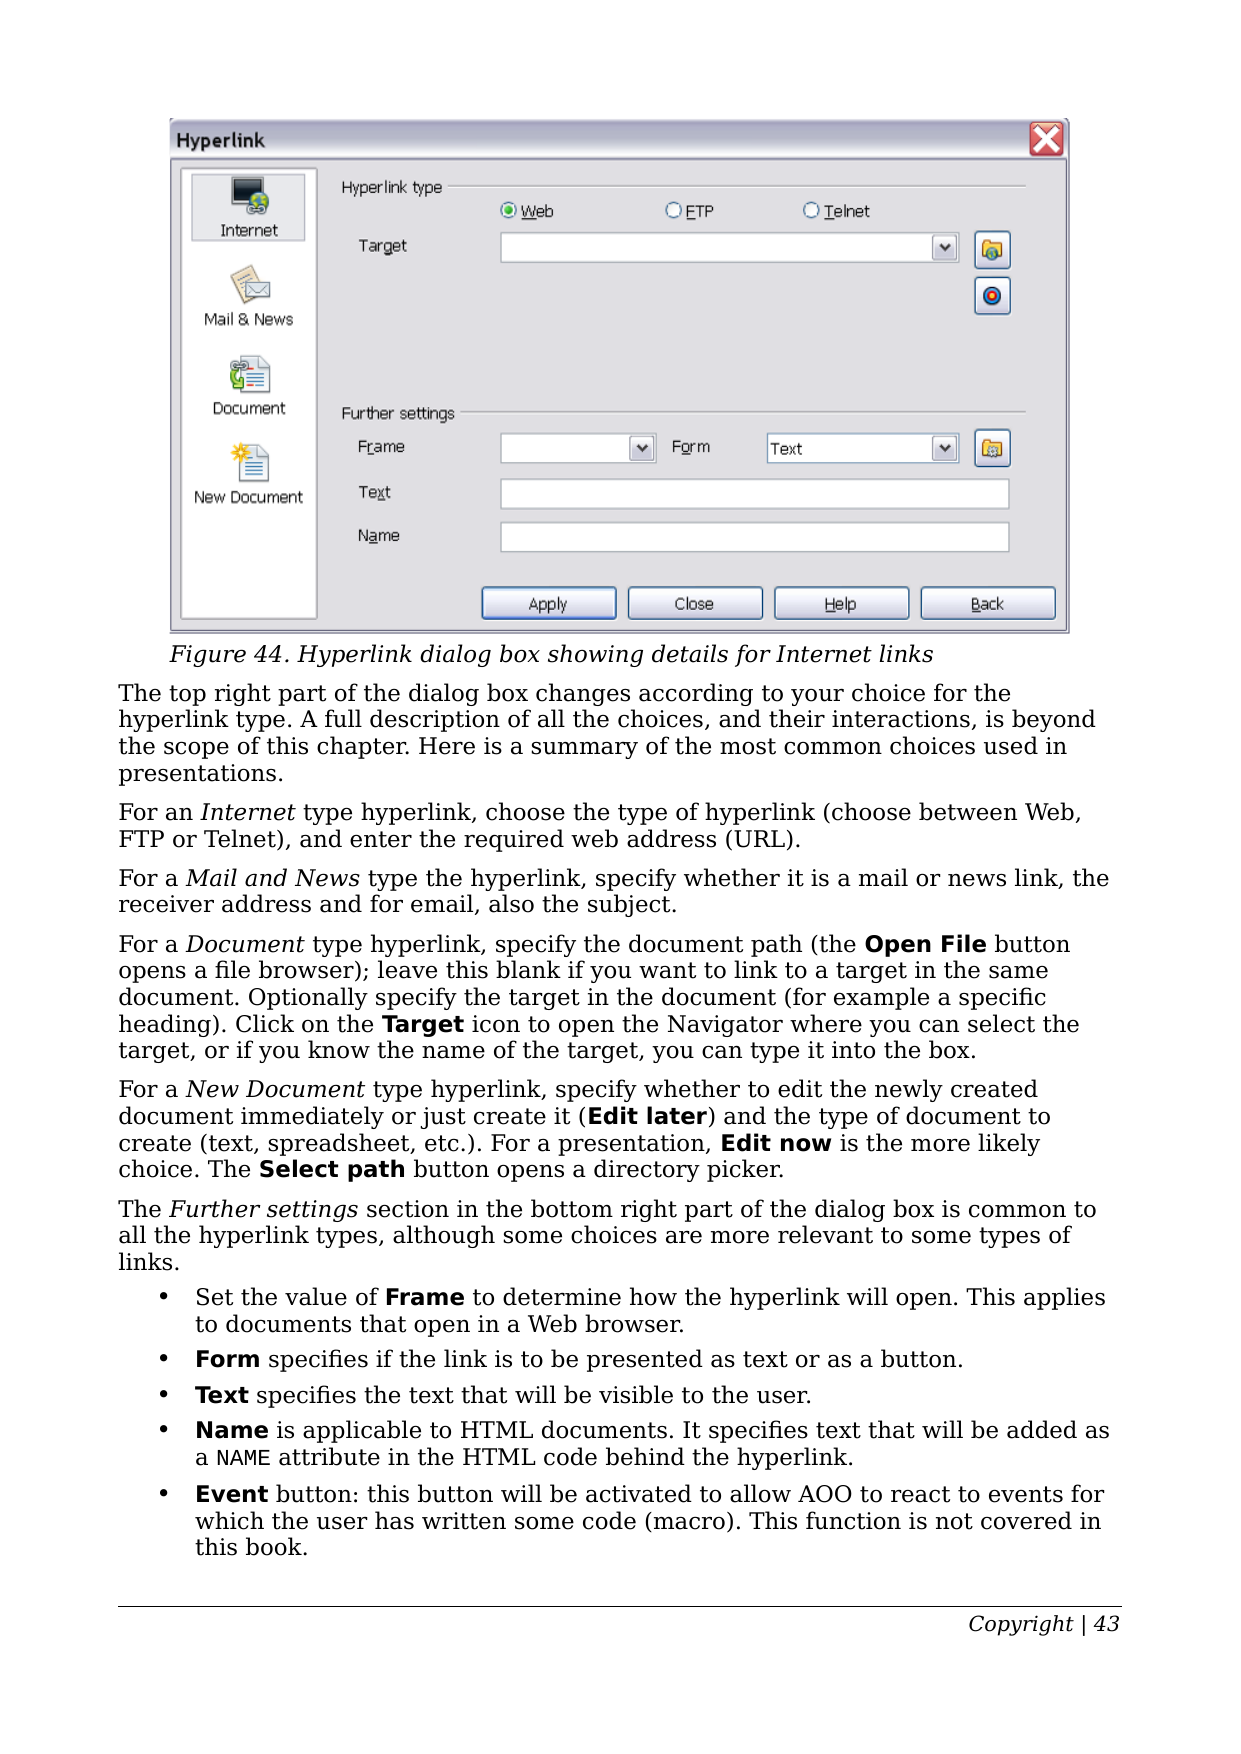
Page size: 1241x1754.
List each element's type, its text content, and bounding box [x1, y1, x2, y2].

list Set the value of Frame to determine how the hyperlink will open. This applies to documents that open in a Web browser. [156, 1282, 1122, 1338]
list Name is applicable to HTML documents. It specifies text that will be added as a NAME attribute in the HTML code behind the hyperlink. [156, 1415, 1122, 1472]
text For a New Document type hyperlink, specify whether to edit the newly created document immediately or just create it (Edit later) and the type of document to create (text, spreadsheet, etc.). For a presentation, Edit now is the more likely choice. The Select path button opens a directory picker. [118, 1077, 1122, 1183]
text For an Internet type hyperlink, choose the type of hyperlink (choose between Web, FTP or Telnet), and enter the required web address (URL). [118, 799, 1122, 852]
text For a Document type hyperlink, specify the document path (the Open File button opens a file browser); leave this blank if you want to link to a target in the same document. Optionally specify the target in the document (for example a specific heading). Click on the Target icon to open the Navigator where you can select the target, or if you know the name of the target, you can type it into the box. [118, 931, 1122, 1064]
text The top right part of the dialog box changes according to your choice for the hyperlink type. A full description of all the choices, and their interactions, is beyond the scope of this chapter. Here is a summary of the most common choices used in presentations. [118, 680, 1122, 787]
picture [169, 118, 1071, 635]
list Form specifies if the link is to be presented as text or as a button. [156, 1344, 1122, 1373]
text Figure 44. Hyperlink dialog box showing details for Internet links [169, 641, 1071, 667]
list Text specifies the text that will be visible to the user. [156, 1380, 1122, 1409]
list Event button: this button will be activated to allow AOO to react to events for which the user has written some code (macro). This function is not covered in this book. [156, 1479, 1122, 1561]
text For a Mail and News type the hyperlink, specify whether it is a mail or news link, the receiver address and for email, also the subject. [118, 865, 1122, 918]
list The Further settings section in the bottom right part of the dialog box is common to all the hyperlink types, although some choices are more relevant to some types of links. [118, 1196, 1122, 1276]
